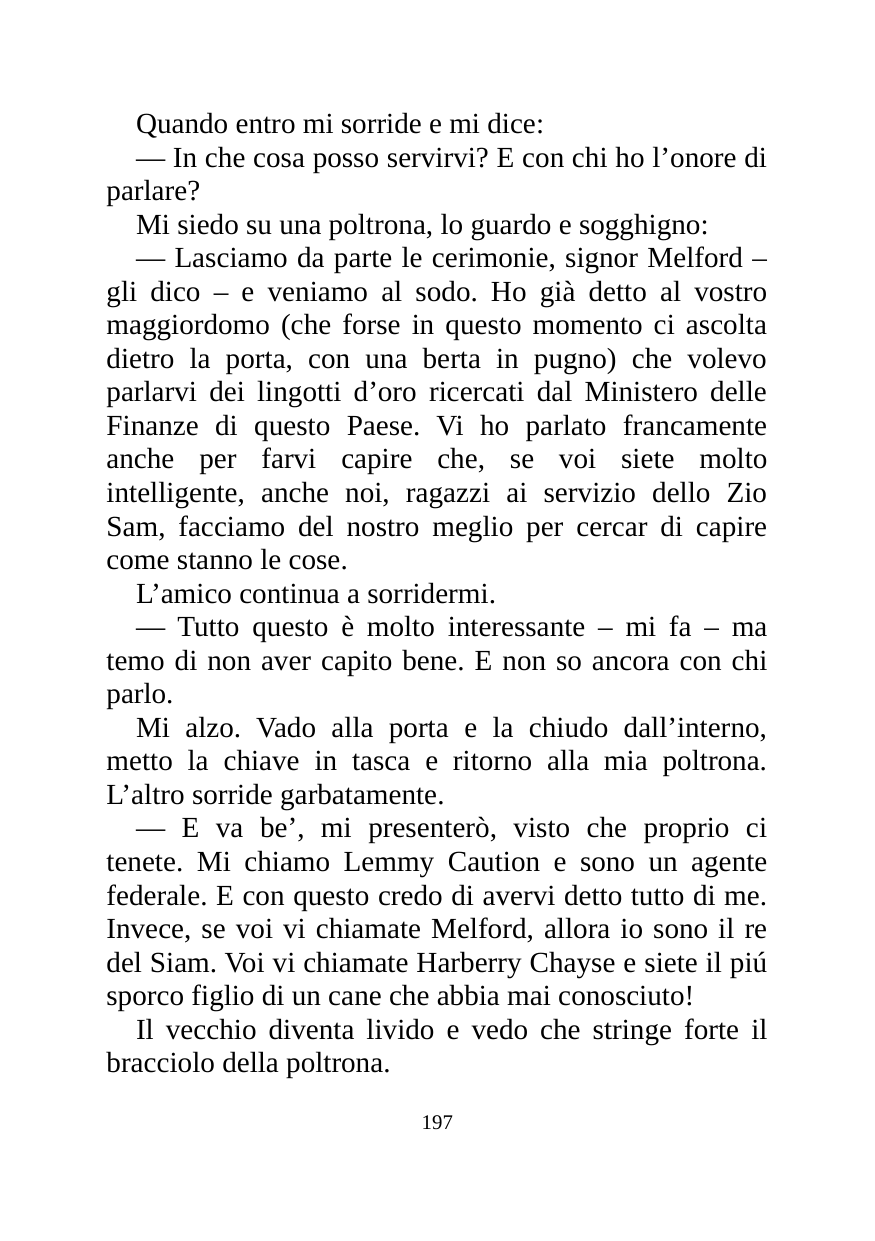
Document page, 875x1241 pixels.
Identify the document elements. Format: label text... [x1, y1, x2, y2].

text — E va be’, mi presenterò, visto che proprio ci tenete. Mi chiamo Lemmy Caution e sono un agente federale. E con questo credo di avervi detto tutto di me. Invece, se voi vi chiamate Melford, allora io sono il re del Siam. Voi vi chiamate Harberry Chayse e siete il piú sporco figlio di un cane che abbia mai conosciuto! [106, 811, 768, 1012]
text Quando entro mi sorride e mi dice: [106, 106, 768, 140]
text — Lasciamo da parte le cerimonie, signor Melford – gli dico – e veniamo al sodo. Ho già detto al vostro maggiordomo (che forse in questo momento ci ascolta dietro la porta, con una berta in pugno) che volevo parlarvi dei lingotti d’oro ricercati dal Ministero delle Finanze di questo Paese. Vi ho parlato francamente anche per farvi capire che, se voi siete molto intelligente, anche noi, ragazzi ai servizio dello Zio Sam, facciamo del nostro meglio per cercar di capire come stanno le cose. [106, 240, 768, 576]
text Mi alzo. Vado alla porta e la chiudo dall’interno, metto la chiave in tasca e ritorno alla mia poltrona. L’altro sorride garbatamente. [106, 710, 768, 811]
text Il vecchio diventa livido e vedo che stringe forte il bracciolo della poltrona. [106, 1012, 768, 1079]
text Mi siedo su una poltrona, lo guardo e sogghigno: [106, 207, 768, 240]
text — In che cosa posso servirvi? E con chi ho l’onore di parlare? [106, 140, 768, 207]
text L’amico continua a sorridermi. [106, 576, 768, 609]
text — Tutto questo è molto interessante – mi fa – ma temo di non aver capito bene. E non so ancora con chi parlo. [106, 609, 768, 710]
